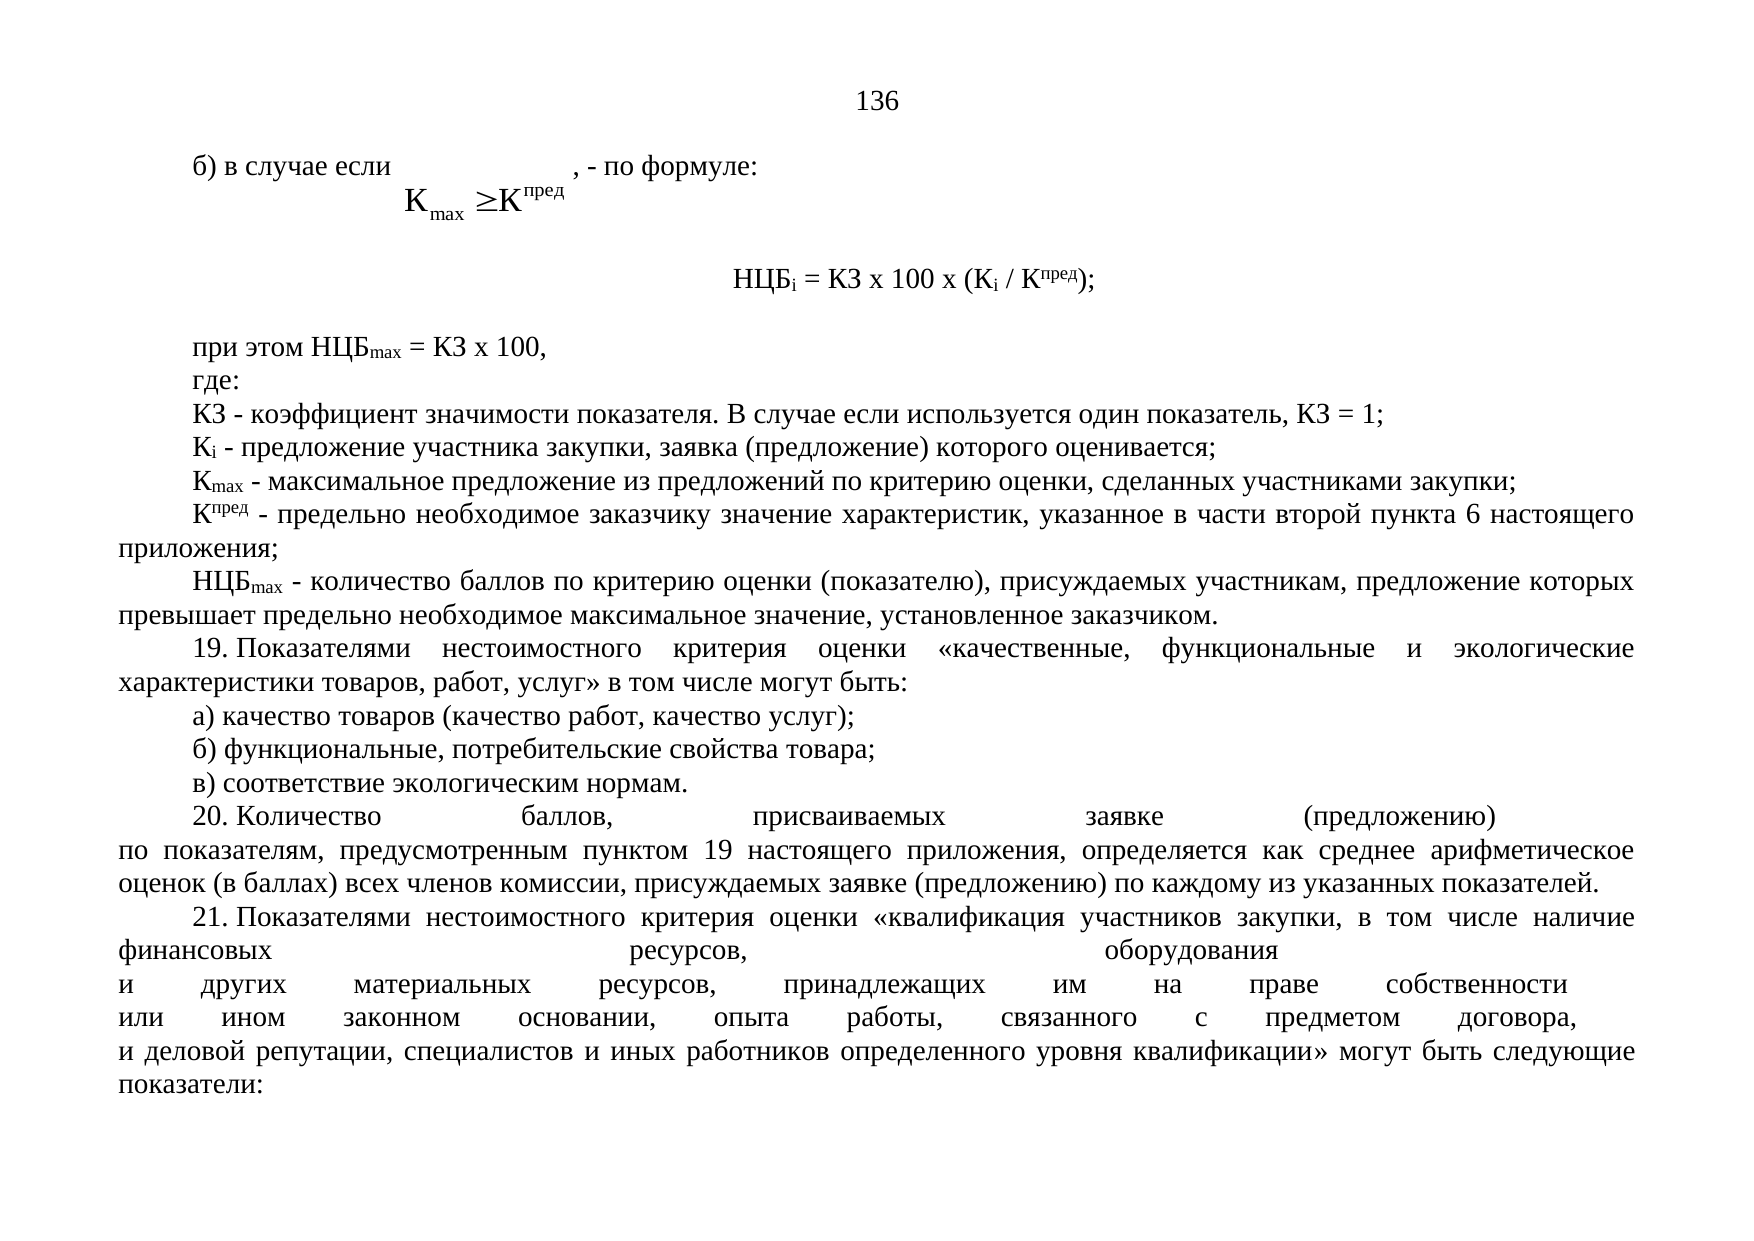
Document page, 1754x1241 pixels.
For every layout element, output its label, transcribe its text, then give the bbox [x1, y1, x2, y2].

text Кmax - максимальное предложение из предложений по критерию оценки, сделанных участниками закупки; [118, 463, 1636, 496]
text б) в случае если , - по формуле: [118, 148, 1636, 228]
text б) функциональные, потребительские свойства товара; [118, 731, 1636, 765]
text КЗ - коэффициент значимости показателя. В случае если используется один показатель, КЗ = 1; [118, 396, 1636, 429]
text а) качество товаров (качество работ, качество услуг); [118, 698, 1636, 731]
text 20. Количество баллов, присваиваемых заявке (предложению) по показателям, предусмотренным пунктом 19 настоящего приложения, определяется как среднее арифметическое оценок (в баллах) всех членов комиссии, присуждаемых заявке (предложению) по каждому из указанных показателей. [118, 798, 1636, 899]
text НЦБmax - количество баллов по критерию оценки (показателю), присуждаемых участникам, предложение которых превышает предельно необходимое максимальное значение, установленное заказчиком. [118, 563, 1636, 631]
text в) соответствие экологическим нормам. [118, 765, 1636, 798]
text Кпред - предельно необходимое заказчику значение характеристик, указанное в части второй пункта 6 настоящего приложения; [118, 496, 1636, 563]
text НЦБi = КЗ x 100 x (Кi / Кпред); [118, 262, 1636, 295]
text Кi - предложение участника закупки, заявка (предложение) которого оценивается; [118, 429, 1636, 463]
text 19. Показателями нестоимостного критерия оценки «качественные, функциональные и экологические характеристики товаров, работ, услуг» в том числе могут быть: [118, 631, 1636, 698]
text где: [118, 362, 1636, 396]
text при этом НЦБmax = КЗ x 100, [118, 329, 1636, 362]
text 21. Показателями нестоимостного критерия оценки «квалификация участников закупки, в том числе наличие финансовых ресурсов, оборудования и других материальных ресурсов, принадлежащих им на праве собственности или ином законном основании, опыта работы, связанного с предметом договора, и деловой репутации, специалистов и иных работников определенного уровня квалификации» могут быть следующие показатели: [118, 899, 1636, 1100]
